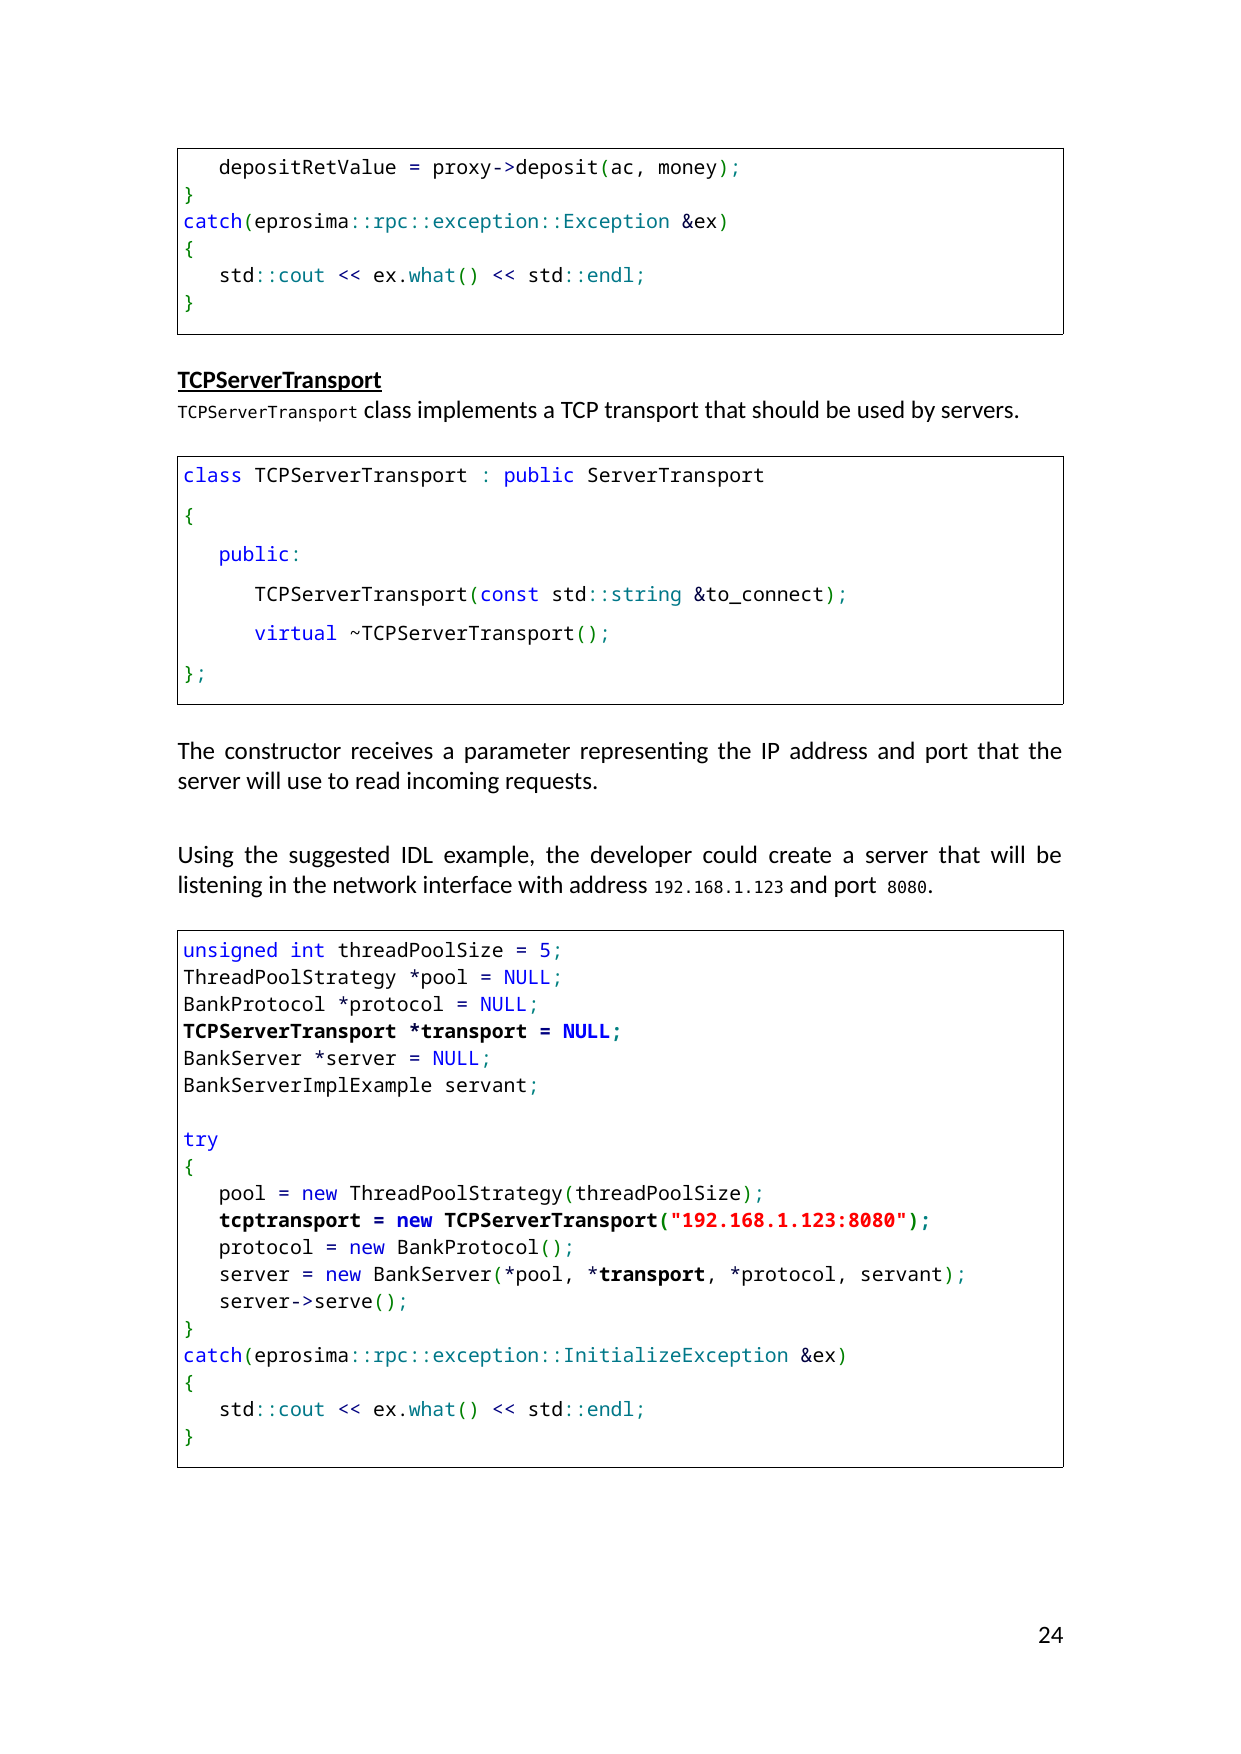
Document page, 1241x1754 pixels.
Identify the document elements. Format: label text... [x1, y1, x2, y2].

table_header unsigned int threadPoolSize = 5; ThreadPoolStrategy *pool = NULL; BankProtocol *protocol = NULL; TCPServerTransport *transport = NULL; BankServer *server = NULL; BankServerImplExample servant; try { pool = new ThreadPoolStrategy(threadPoolSize); tcptransport = new TCPServerTransport("192.168.1.123:8080"); protocol = new BankProtocol(); server = new BankServer(*pool, *transport, *protocol, servant); server->serve(); } catch(eprosima::rpc::exception::InitializeException &ex) { std::cout << ex.what() << std::endl; } [178, 931, 1063, 1467]
text TCPServerTransport [177, 364, 1063, 395]
text The constructor receives a parameter representing the IP address and port that the server will use to read incoming requests. [177, 735, 1063, 796]
text Using the suggested IDL example, the developer could create a server that will be listening in the network interface with address 192.168.1.123 and port 8080. [177, 839, 1063, 900]
table_header class TCPServerTransport : public ServerTransport { public: TCPServerTransport(const std::string &to_connect); virtual ~TCPServerTransport(); }; [178, 457, 1063, 704]
table_header depositRetValue = proxy->deposit(ac, money); } catch(eprosima::rpc::exception::Exception &ex) { std::cout << ex.what() << std::endl; } [178, 149, 1063, 333]
text TCPServerTransport class implements a TCP transport that should be used by servers. [177, 395, 1063, 425]
